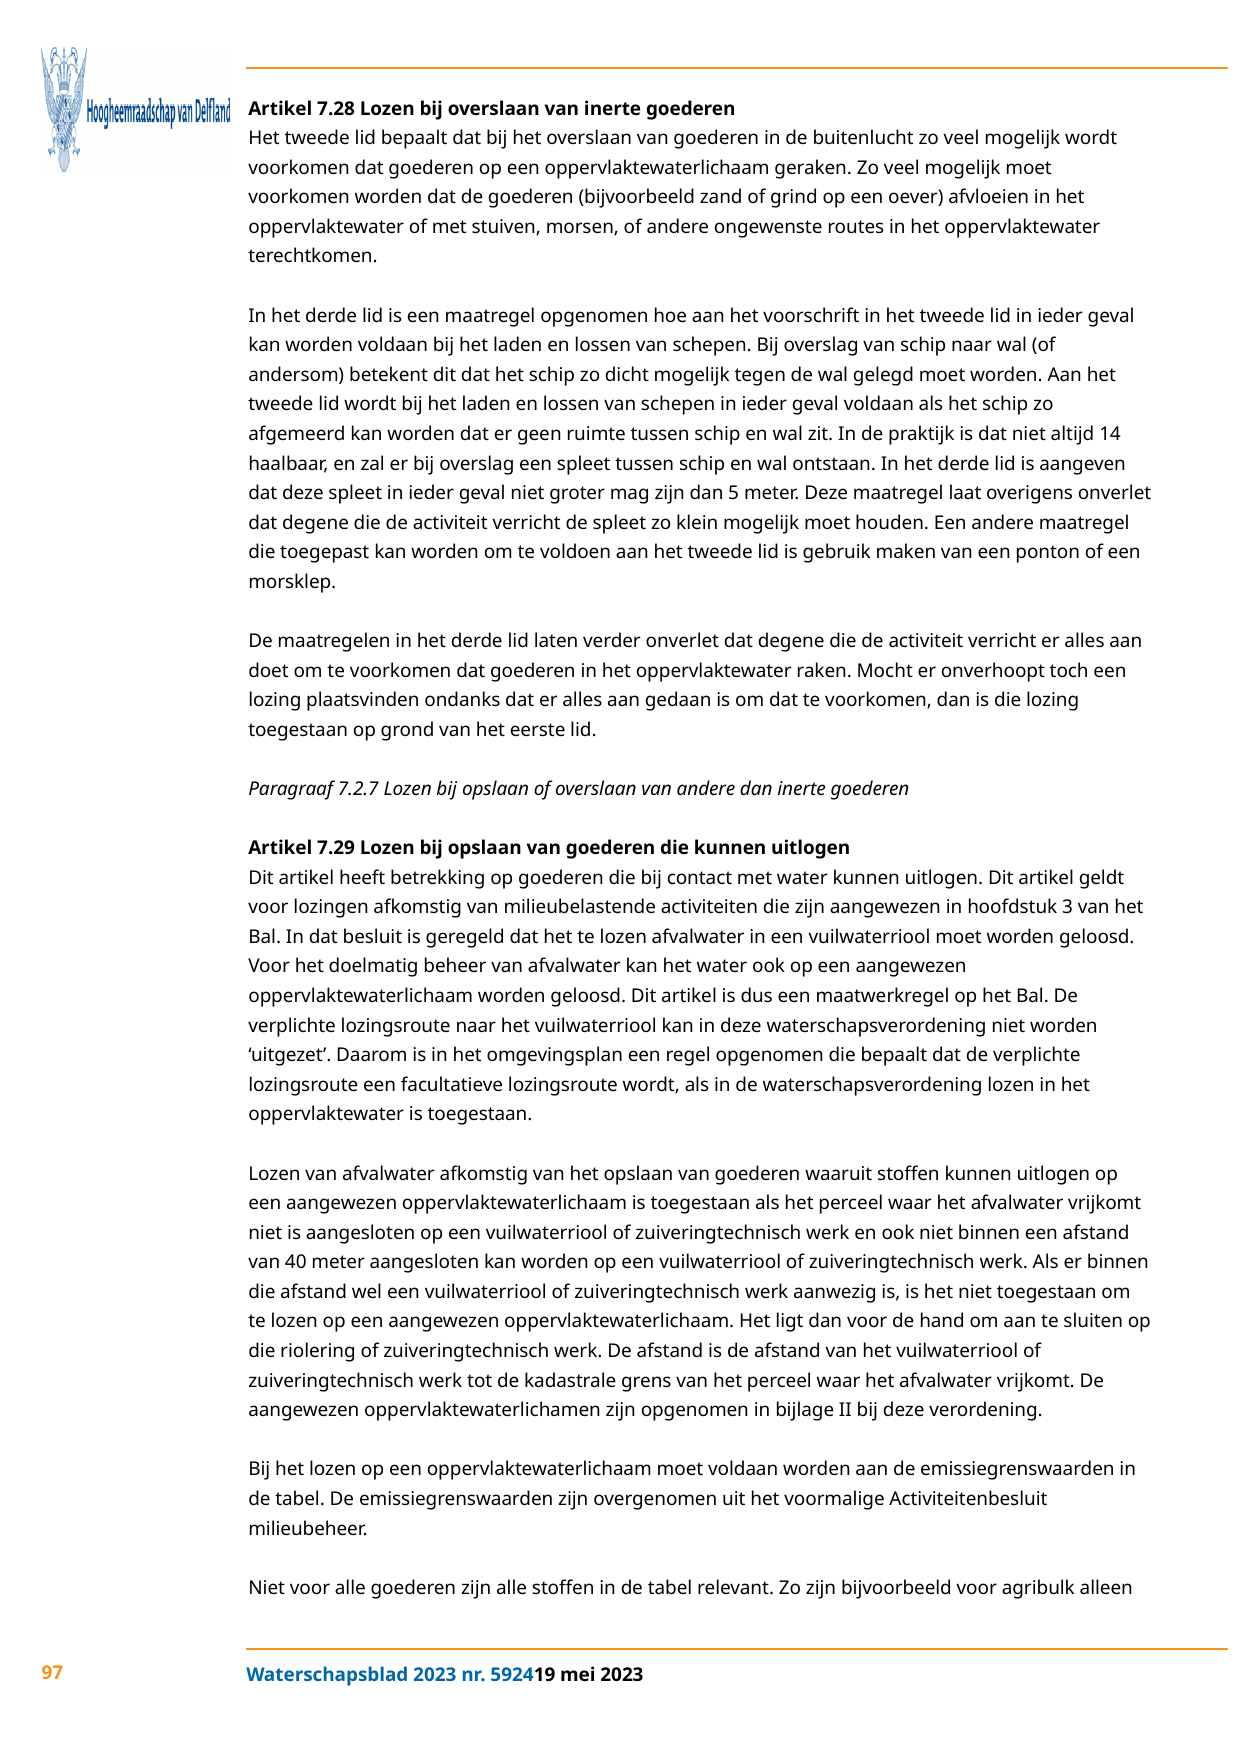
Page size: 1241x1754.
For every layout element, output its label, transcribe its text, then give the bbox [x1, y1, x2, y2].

text De maatregelen in het derde lid laten verder onverlet dat degene die de activiteit verricht er alles aan doet om te voorkomen dat goederen in het oppervlaktewater raken. Mocht er onverhoopt toch een lozing plaatsvinden ondanks dat er alles aan gedaan is om dat te voorkomen, dan is die lozing toegestaan op grond van het eerste lid. [248, 627, 1152, 742]
text In het derde lid is een maatregel opgenomen hoe aan het voorschrift in het tweede lid in ieder geval kan worden voldaan bij het laden en lossen van schepen. Bij overslag van schip naar wal (of andersom) betekent dit dat het schip zo dicht mogelijk tegen de wal gelegd moet worden. Aan het tweede lid wordt bij het laden en lossen van schepen in ieder geval voldaan als het schip zo afgemeerd kan worden dat er geen ruimte tussen schip en wal zit. In de praktijk is dat niet altijd 14 haalbaar, en zal er bij overslag een spleet tussen schip en wal ontstaan. In het derde lid is aangeven dat deze spleet in ieder geval niet groter mag zijn dan 5 meter. Deze maatregel laat overigens onverlet dat degene die de activiteit verricht de spleet zo klein mogelijk moet houden. Een andere maatregel die toegepast kan worden om te voldoen aan het tweede lid is gebruik maken van een ponton of een morsklep. [248, 302, 1152, 594]
text Lozen van afvalwater afkomstig van het opslaan van goederen waaruit stoffen kunnen uitlogen op een aangewezen oppervlaktewaterlichaam is toegestaan als het perceel waar het afvalwater vrijkomt niet is aangesloten op een vuilwaterriool of zuiveringtechnisch werk en ook niet binnen een afstand van 40 meter aangesloten kan worden op een vuilwaterriool of zuiveringtechnisch werk. Als er binnen die afstand wel een vuilwaterriool of zuiveringtechnisch werk aanwezig is, is het niet toegestaan om te lozen op een aangewezen oppervlaktewaterlichaam. Het ligt dan voor de hand om aan te sluiten op die riolering of zuiveringtechnisch werk. De afstand is de afstand van het vuilwaterriool of zuiveringtechnisch werk tot de kadastrale grens van het perceel waar het afvalwater vrijkomt. De aangewezen oppervlaktewaterlichamen zijn opgenomen in bijlage II bij deze verordening. [248, 1160, 1152, 1422]
text Artikel 7.28 Lozen bij overslaan van inerte goederen [248, 95, 1152, 121]
text Artikel 7.29 Lozen bij opslaan van goederen die kunnen uitlogen [248, 834, 1152, 860]
text Bij het lozen op een oppervlaktewaterlichaam moet voldaan worden aan de emissiegrenswaarden in de tabel. De emissiegrenswaarden zijn overgenomen uit het voormalige Activiteitenbesluit milieubeheer. [248, 1456, 1152, 1541]
text Het tweede lid bepaalt dat bij het overslaan van goederen in de buitenlucht zo veel mogelijk wordt voorkomen dat goederen op een oppervlaktewaterlichaam geraken. Zo veel mogelijk moet voorkomen worden dat de goederen (bijvoorbeeld zand of grind op een oever) afvloeien in het oppervlaktewater of met stuiven, morsen, of andere ongewenste routes in het oppervlaktewater terechtkomen. [248, 124, 1152, 268]
text Paragraaf 7.2.7 Lozen bij opslaan of overslaan van andere dan inerte goederen [248, 775, 1152, 801]
text Dit artikel heeft betrekking op goederen die bij contact met water kunnen uitlogen. Dit artikel geldt voor lozingen afkomstig van milieubelastende activiteiten die zijn aangewezen in hoofdstuk 3 van het Bal. In dat besluit is geregeld dat het te lozen afvalwater in een vuilwaterriool moet worden geloosd. Voor het doelmatig beheer van afvalwater kan het water ook op een aangewezen oppervlaktewaterlichaam worden geloosd. Dit artikel is dus een maatwerkregel op het Bal. De verplichte lozingsroute naar het vuilwaterriool kan in deze waterschapsverordening niet worden ‘uitgezet’. Daarom is in het omgevingsplan een regel opgenomen die bepaalt dat de verplichte lozingsroute een facultatieve lozingsroute wordt, als in de waterschapsverordening lozen in het oppervlaktewater is toegestaan. [248, 864, 1152, 1126]
picture [41, 47, 231, 172]
text Niet voor alle goederen zijn alle stoffen in de tabel relevant. Zo zijn bijvoorbeeld voor agribulk alleen [248, 1574, 1152, 1600]
